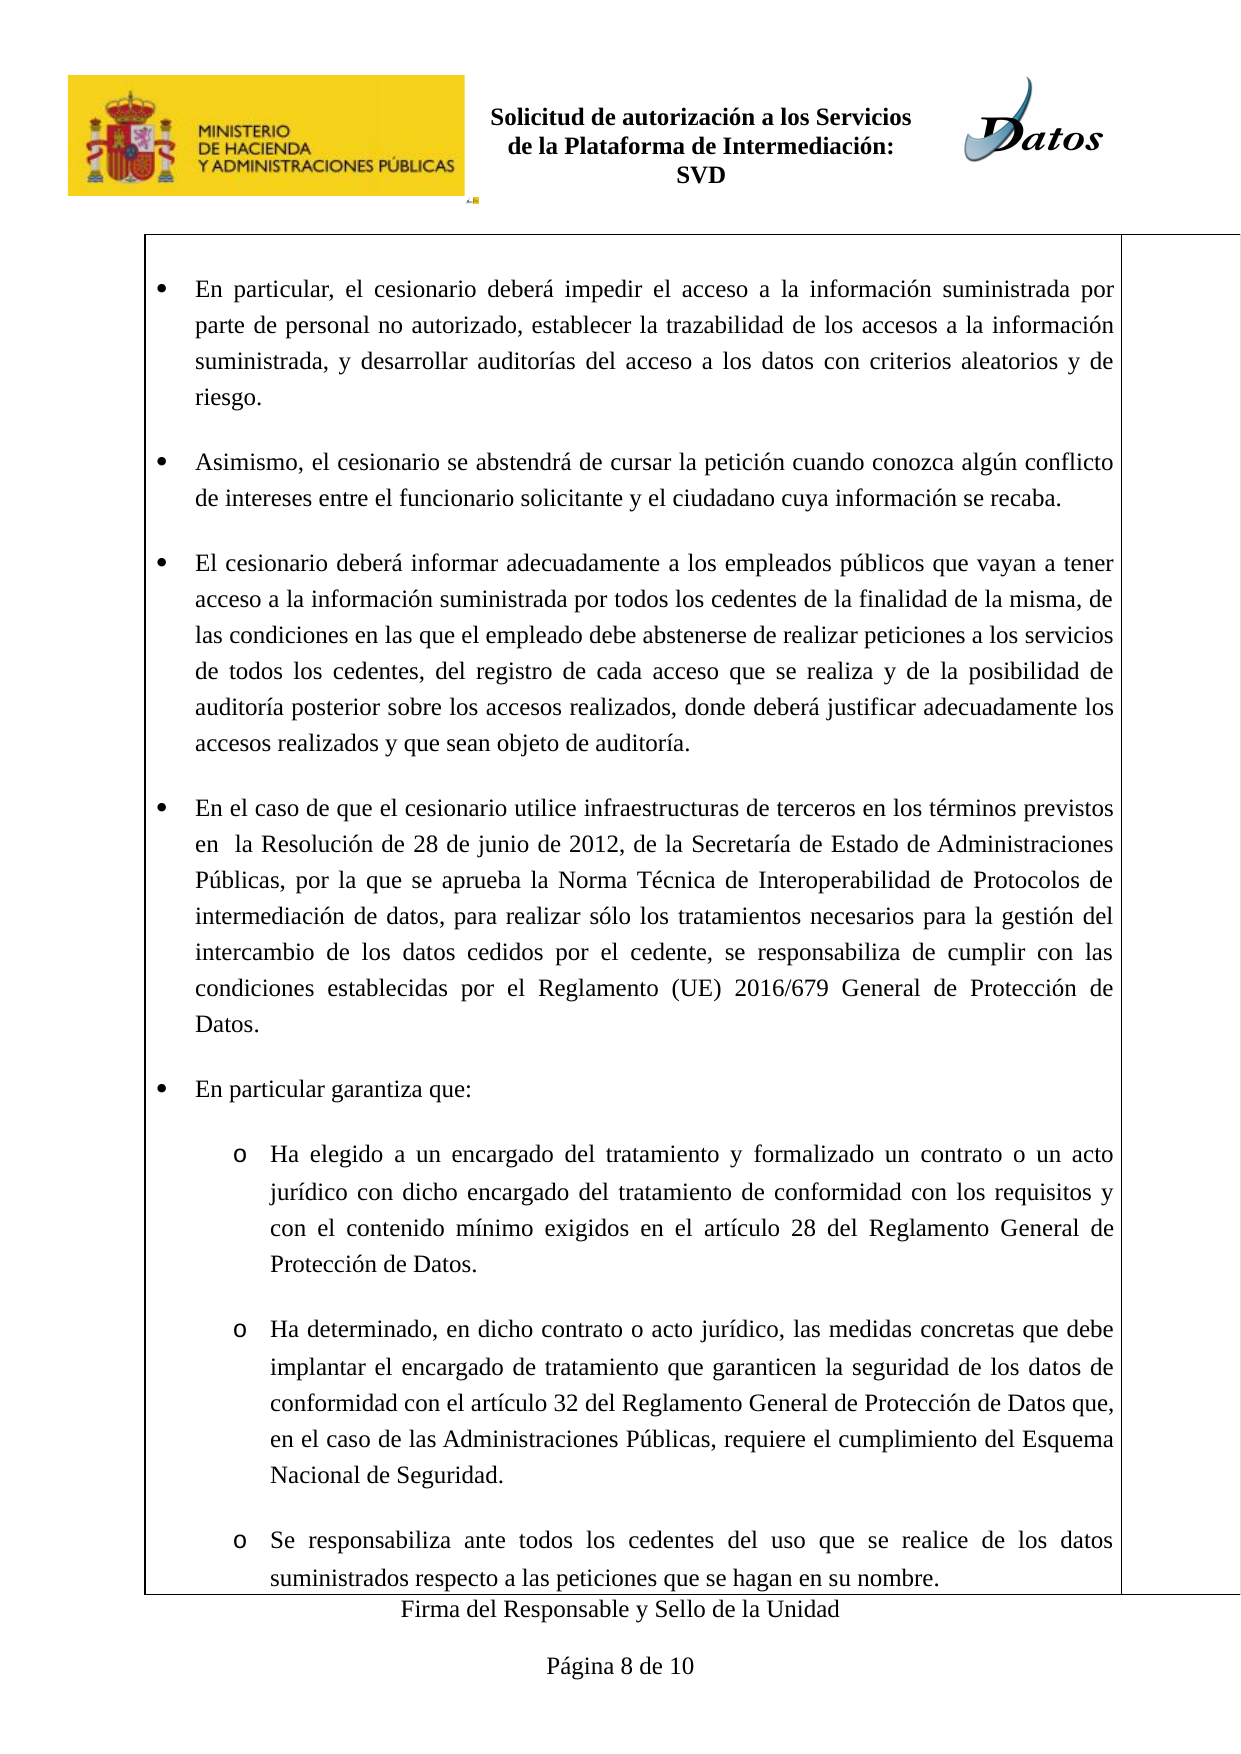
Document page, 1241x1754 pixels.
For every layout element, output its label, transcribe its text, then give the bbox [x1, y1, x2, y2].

table_header En particular, el cesionario deberá impedir el acceso a la información suministrada por parte de personal no autorizado, establecer la trazabilidad de los accesos a la información suministrada, y desarrollar auditorías del acceso a los datos con criterios aleatorios y de riesgo. Asimismo, el cesionario se abstendrá de cursar la petición cuando conozca algún conflicto de intereses entre el funcionario solicitante y el ciudadano cuya información se recaba. El cesionario deberá informar adecuadamente a los empleados públicos que vayan a tener acceso a la información suministrada por todos los cedentes de la finalidad de la misma, de las condiciones en las que el empleado debe abstenerse de realizar peticiones a los servicios de todos los cedentes, del registro de cada acceso que se realiza y de la posibilidad de auditoría posterior sobre los accesos realizados, donde deberá justificar adecuadamente los accesos realizados y que sean objeto de auditoría. En el caso de que el cesionario utilice infraestructuras de terceros en los términos previstos en la Resolución de 28 de junio de 2012, de la Secretaría de Estado de Administraciones Públicas, por la que se aprueba la Norma Técnica de Interoperabilidad de Protocolos de intermediación de datos, para realizar sólo los tratamientos necesarios para la gestión del intercambio de los datos cedidos por el cedente, se responsabiliza de cumplir con las condiciones establecidas por el Reglamento (UE) 2016/679 General de Protección de Datos. En particular garantiza que: Ha elegido a un encargado del tratamiento y formalizado un contrato o un acto jurídico con dicho encargado del tratamiento de conformidad con los requisitos y con el contenido mínimo exigidos en el artículo 28 del Reglamento General de Protección de Datos. Ha determinado, en dicho contrato o acto jurídico, las medidas concretas que debe implantar el encargado de tratamiento que garanticen la seguridad de los datos de conformidad con el artículo 32 del Reglamento General de Protección de Datos que, en el caso de las Administraciones Públicas, requiere el cumplimiento del Esquema Nacional de Seguridad. Se responsabiliza ante todos los cedentes del uso que se realice de los datos suministrados respecto a las peticiones que se hagan en su nombre. [146, 235, 1121, 1594]
picture [466, 197, 479, 204]
picture [67, 75, 465, 196]
picture [959, 75, 1113, 166]
table_header [1122, 235, 1240, 1594]
